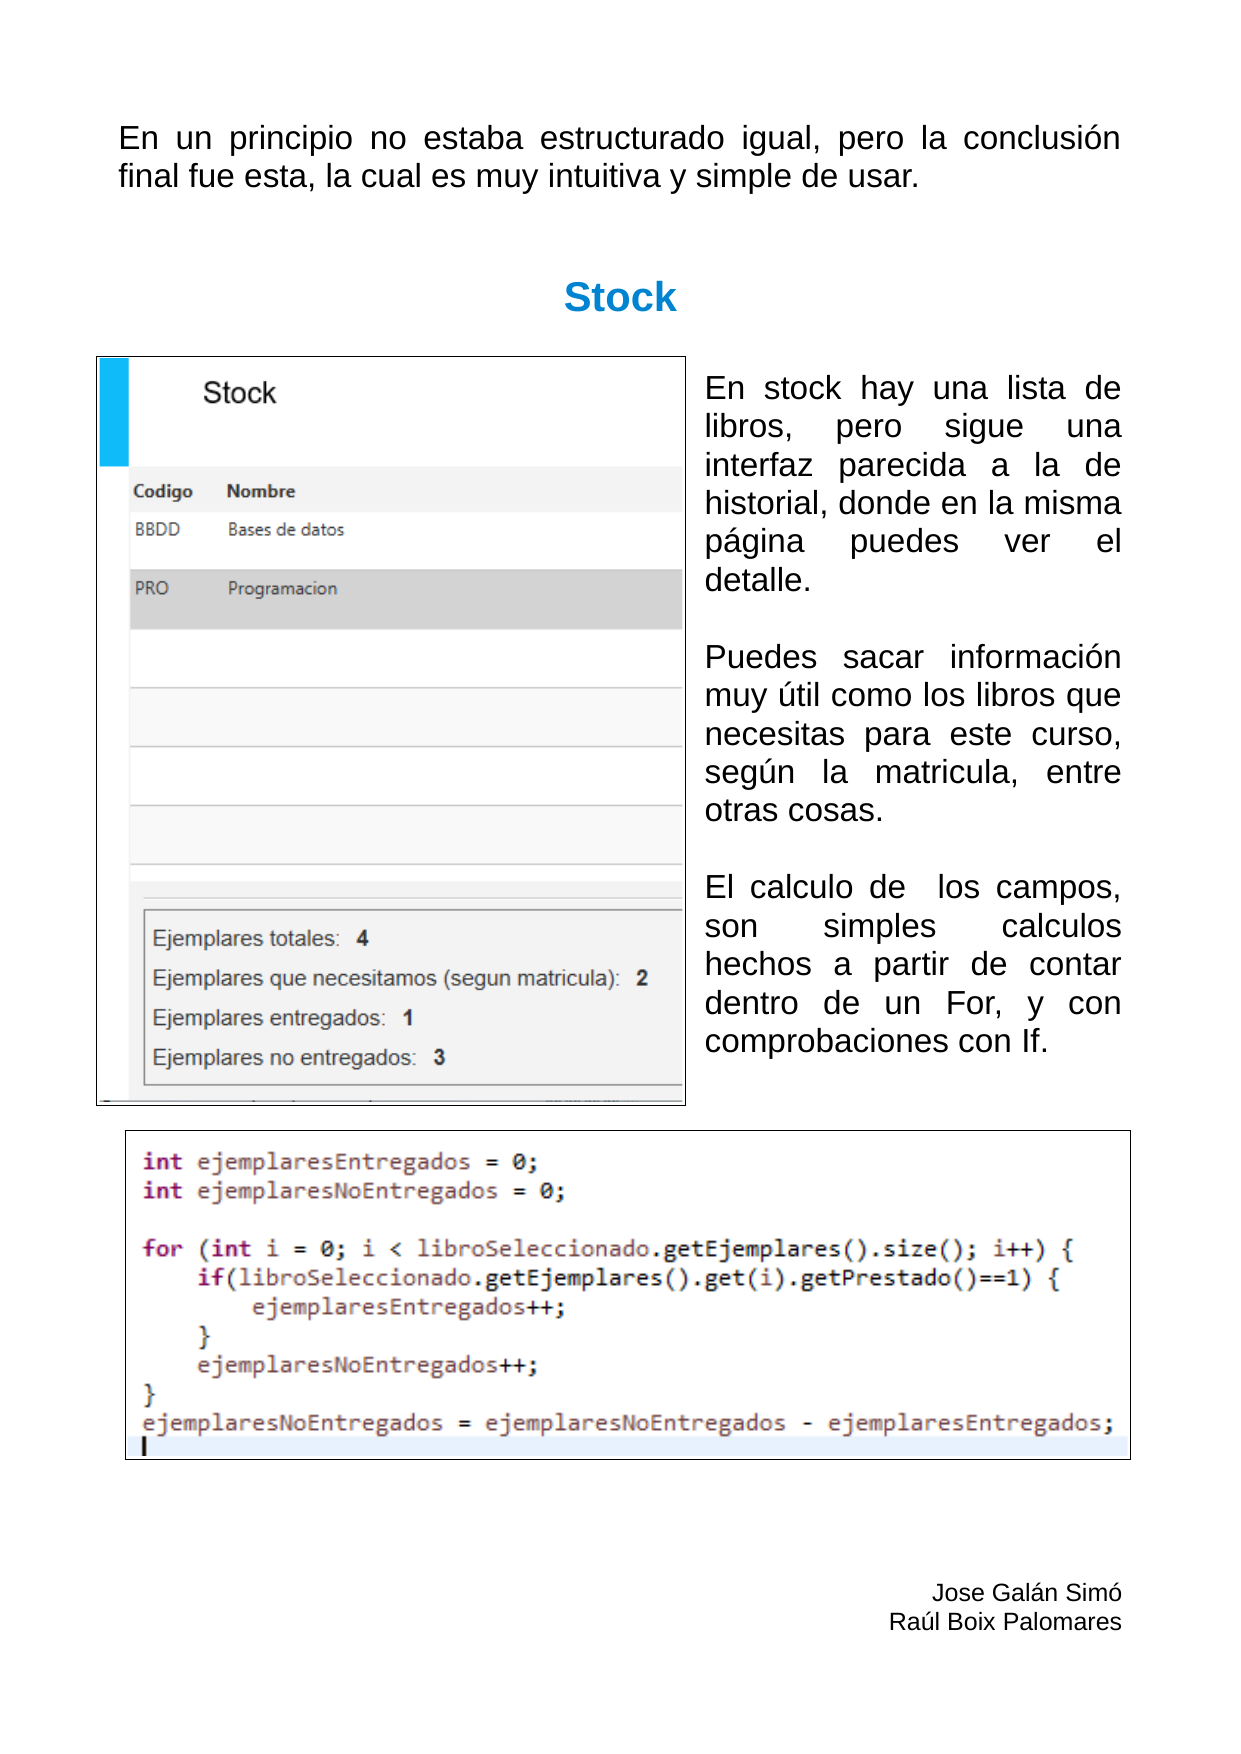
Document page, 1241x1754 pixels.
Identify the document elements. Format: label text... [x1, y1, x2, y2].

text En un principio no estaba estructurado igual, pero la conclusión final fue esta, la cual es muy intuitiva y simple de usar. [118, 118, 1122, 195]
text Puedes sacar información muy útil como los libros que necesitas para este curso, según la matricula, entre otras cosas. [686, 637, 1122, 829]
picture [99, 358, 683, 1102]
text En stock hay una lista de libros, pero sigue una interfaz parecida a la de historial, donde en la misma página puedes ver el detalle. [686, 368, 1122, 598]
text El calculo de los campos, son simples calculos hechos a partir de contar dentro de un For, y con comprobaciones con If. [686, 867, 1122, 1059]
picture [127, 1133, 1128, 1456]
text Stock [118, 272, 1122, 320]
